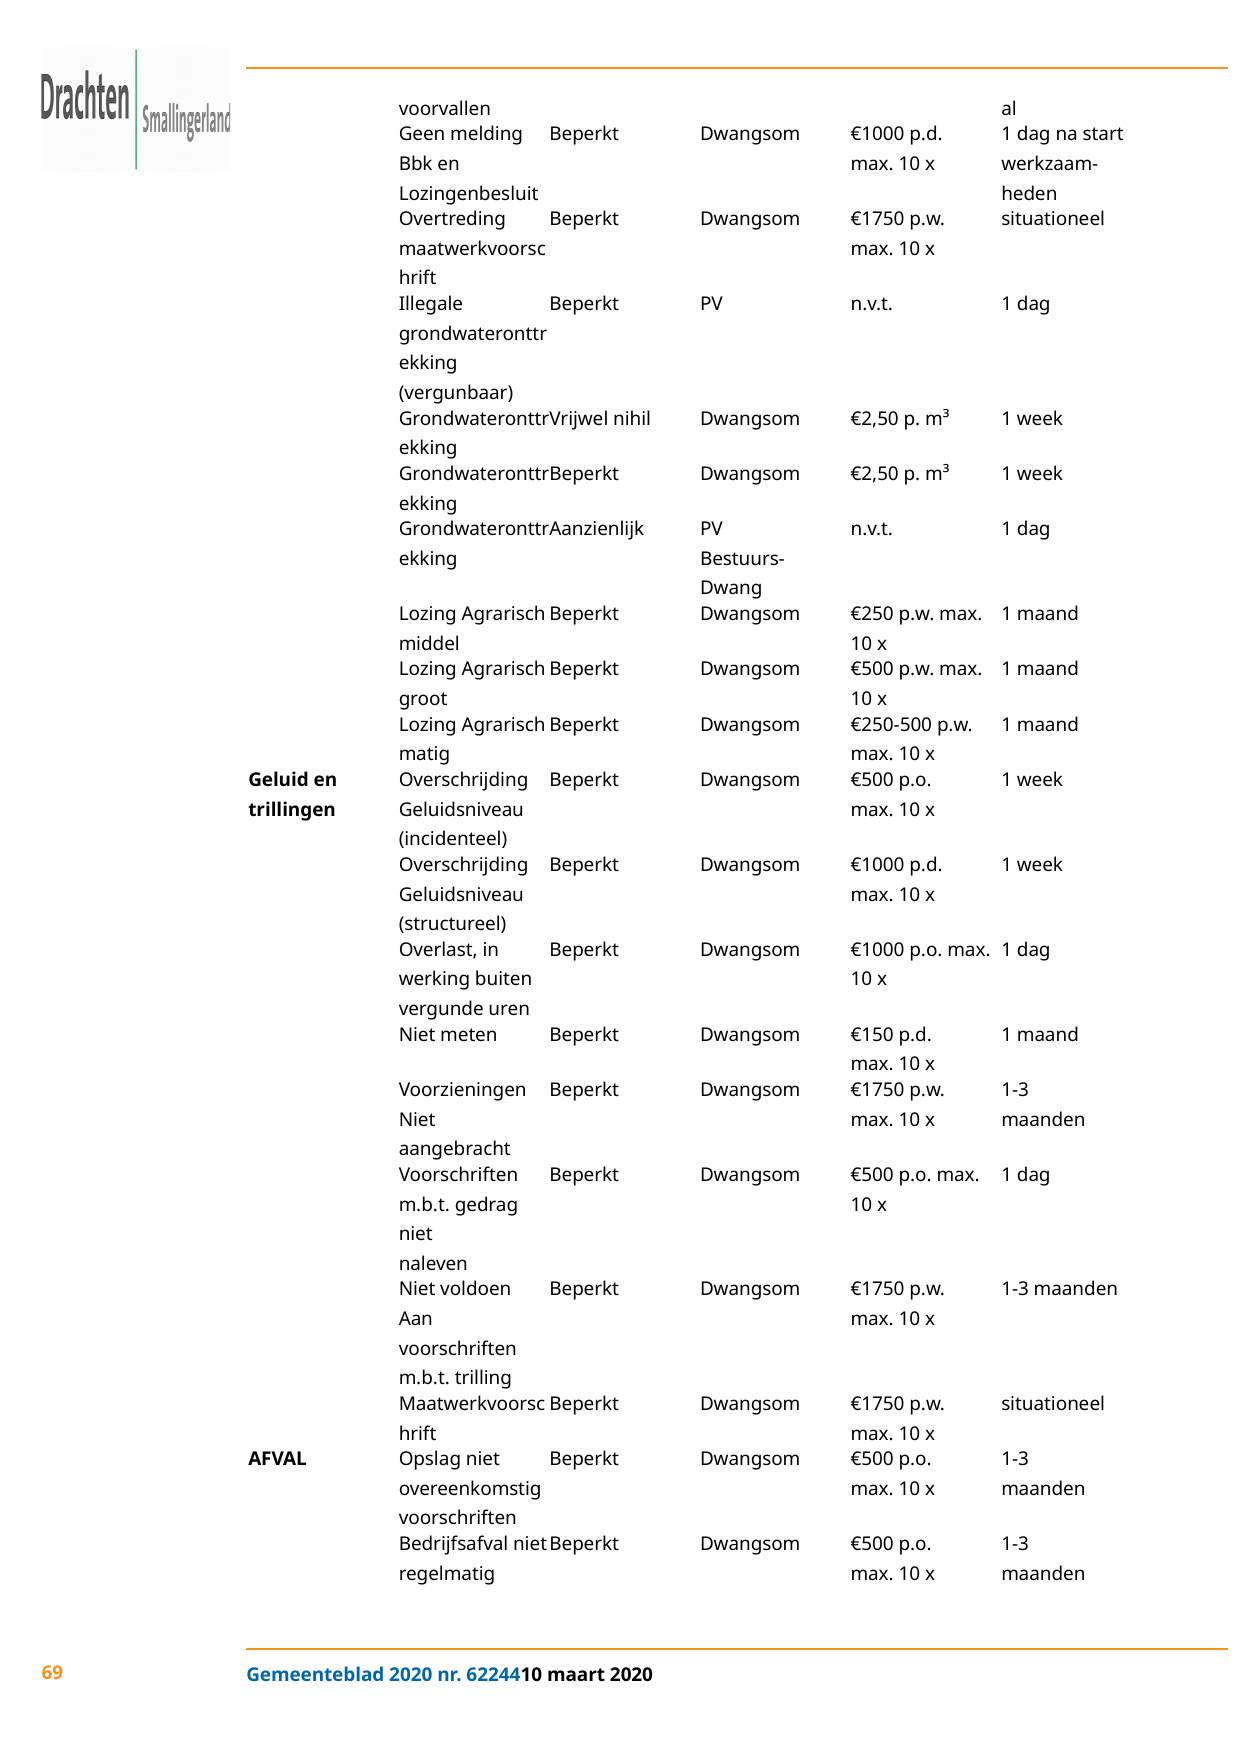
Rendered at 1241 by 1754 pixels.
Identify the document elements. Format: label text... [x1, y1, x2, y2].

table_cell [248, 95, 398, 766]
table_cell Beperkt [549, 1161, 700, 1276]
table_cell Beperkt [549, 766, 700, 851]
table_cell voorvallen [399, 95, 549, 121]
table_cell €1000 p.o. max. 10 x [850, 936, 1001, 1021]
table_cell 1 maand [1001, 656, 1152, 711]
table_cell Dwangsom [700, 1390, 850, 1445]
table_cell Grondwateronttrekking [399, 405, 549, 460]
table_cell Vrijwel nihil [549, 405, 700, 460]
table_cell situationeel [1001, 205, 1152, 290]
table_cell Niet meten [399, 1021, 549, 1076]
picture [41, 47, 231, 172]
table_cell Beperkt [549, 1390, 700, 1445]
table_cell €1000 p.d. max. 10 x [850, 851, 1001, 936]
table_cell €500 p.w. max. 10 x [850, 656, 1001, 711]
table_cell Dwangsom [700, 405, 850, 460]
table_cell Niet voldoen Aan voorschriften m.b.t. trilling [399, 1276, 549, 1390]
table_cell Overtreding maatwerkvoorschrift [399, 205, 549, 290]
table_cell Lozing Agrarisch groot [399, 656, 549, 711]
table_cell Opslag niet overeenkomstig voorschriften [399, 1445, 549, 1530]
table_cell 1-3 maanden [1001, 1445, 1152, 1530]
table_cell Dwangsom [700, 1021, 850, 1076]
table_cell [700, 95, 850, 121]
table_cell Illegale grondwateronttrekking (vergunbaar) [399, 290, 549, 405]
table_cell Overschrijding Geluidsniveau (incidenteel) [399, 766, 549, 851]
table_cell Beperkt [549, 205, 700, 290]
table_cell n.v.t. [850, 290, 1001, 405]
table_cell Geen melding Bbk en Lozingenbesluit [399, 121, 549, 205]
table_cell €500 p.o. max. 10 x [850, 766, 1001, 851]
table_cell 1 maand [1001, 711, 1152, 766]
table_cell Dwangsom [700, 460, 850, 515]
table_cell 1 week [1001, 851, 1152, 936]
table_cell Maatwerkvoorschrift [399, 1390, 549, 1445]
table_cell Dwangsom [700, 766, 850, 851]
table_cell situationeel [1001, 1390, 1152, 1445]
table_cell Dwangsom [700, 851, 850, 936]
table_cell Dwangsom [700, 1076, 850, 1161]
table_cell Bedrijfsafval niet regelmatig [399, 1530, 549, 1586]
table_cell 1 dag [1001, 1161, 1152, 1276]
table_cell Overlast, in werking buiten vergunde uren [399, 936, 549, 1021]
table_cell 1 maand [1001, 600, 1152, 656]
table_cell PV [700, 290, 850, 405]
table_cell 1 maand [1001, 1021, 1152, 1076]
table_cell 1 dag [1001, 290, 1152, 405]
table_cell 1 dag [1001, 936, 1152, 1021]
table_cell 1-3 maanden [1001, 1076, 1152, 1161]
table_cell Dwangsom [700, 711, 850, 766]
table_cell Dwangsom [700, 205, 850, 290]
table_cell €500 p.o. max. 10 x [850, 1530, 1001, 1586]
table_cell €1750 p.w. max. 10 x [850, 1076, 1001, 1161]
table_cell Voorzieningen Niet aangebracht [399, 1076, 549, 1161]
table_cell Voorschriften m.b.t. gedrag niet naleven [399, 1161, 549, 1276]
table_cell Beperkt [549, 851, 700, 936]
table_cell Dwangsom [700, 1276, 850, 1390]
table_cell Dwangsom [700, 1445, 850, 1530]
table_cell 1-3 maanden [1001, 1530, 1152, 1586]
table_cell Dwangsom [700, 1161, 850, 1276]
table_cell €500 p.o. max. 10 x [850, 1161, 1001, 1276]
table_cell Beperkt [549, 936, 700, 1021]
table_cell [850, 95, 1001, 121]
table_cell AFVAL [248, 1445, 398, 1586]
table_cell 1 week [1001, 460, 1152, 515]
table_cell €150 p.d. max. 10 x [850, 1021, 1001, 1076]
table_cell Dwangsom [700, 936, 850, 1021]
table_cell Overschrijding Geluidsniveau (structureel) [399, 851, 549, 936]
table_cell €2,50 p. m³ [850, 460, 1001, 515]
table_cell 1 week [1001, 405, 1152, 460]
table_cell 1 dag [1001, 515, 1152, 600]
table_cell n.v.t. [850, 515, 1001, 600]
table_cell 1 week [1001, 766, 1152, 851]
table_cell Beperkt [549, 600, 700, 656]
table_cell Grondwateronttrekking [399, 515, 549, 600]
table_cell 1-3 maanden [1001, 1276, 1152, 1390]
table_cell Geluid en trillingen [248, 766, 398, 1445]
table_cell Beperkt [549, 1530, 700, 1586]
table_cell Grondwateronttrekking [399, 460, 549, 515]
table_cell Lozing Agrarisch middel [399, 600, 549, 656]
table_cell Beperkt [549, 1076, 700, 1161]
table_cell Beperkt [549, 656, 700, 711]
table_cell Beperkt [549, 290, 700, 405]
table_cell Beperkt [549, 1445, 700, 1530]
table_cell €250 p.w. max. 10 x [850, 600, 1001, 656]
table_cell €2,50 p. m³ [850, 405, 1001, 460]
table_cell Dwangsom [700, 1530, 850, 1586]
table_cell €1750 p.w. max. 10 x [850, 1276, 1001, 1390]
table_cell Dwangsom [700, 656, 850, 711]
table_cell [549, 95, 700, 121]
table_cell €1750 p.w. max. 10 x [850, 205, 1001, 290]
table_cell Beperkt [549, 711, 700, 766]
table_cell €1000 p.d. max. 10 x [850, 121, 1001, 205]
table_cell Beperkt [549, 1021, 700, 1076]
table_cell €250-500 p.w. max. 10 x [850, 711, 1001, 766]
table_cell €1750 p.w. max. 10 x [850, 1390, 1001, 1445]
table_cell 1 dag na start werkzaam-heden [1001, 121, 1152, 205]
table_cell €500 p.o. max. 10 x [850, 1445, 1001, 1530]
table_cell al [1001, 95, 1152, 121]
table_cell Beperkt [549, 1276, 700, 1390]
table_cell Lozing Agrarisch matig [399, 711, 549, 766]
table_cell Beperkt [549, 460, 700, 515]
table_cell Dwangsom [700, 121, 850, 205]
table_cell PV Bestuurs- Dwang [700, 515, 850, 600]
table_cell Aanzienlijk [549, 515, 700, 600]
table_cell Beperkt [549, 121, 700, 205]
table_cell Dwangsom [700, 600, 850, 656]
